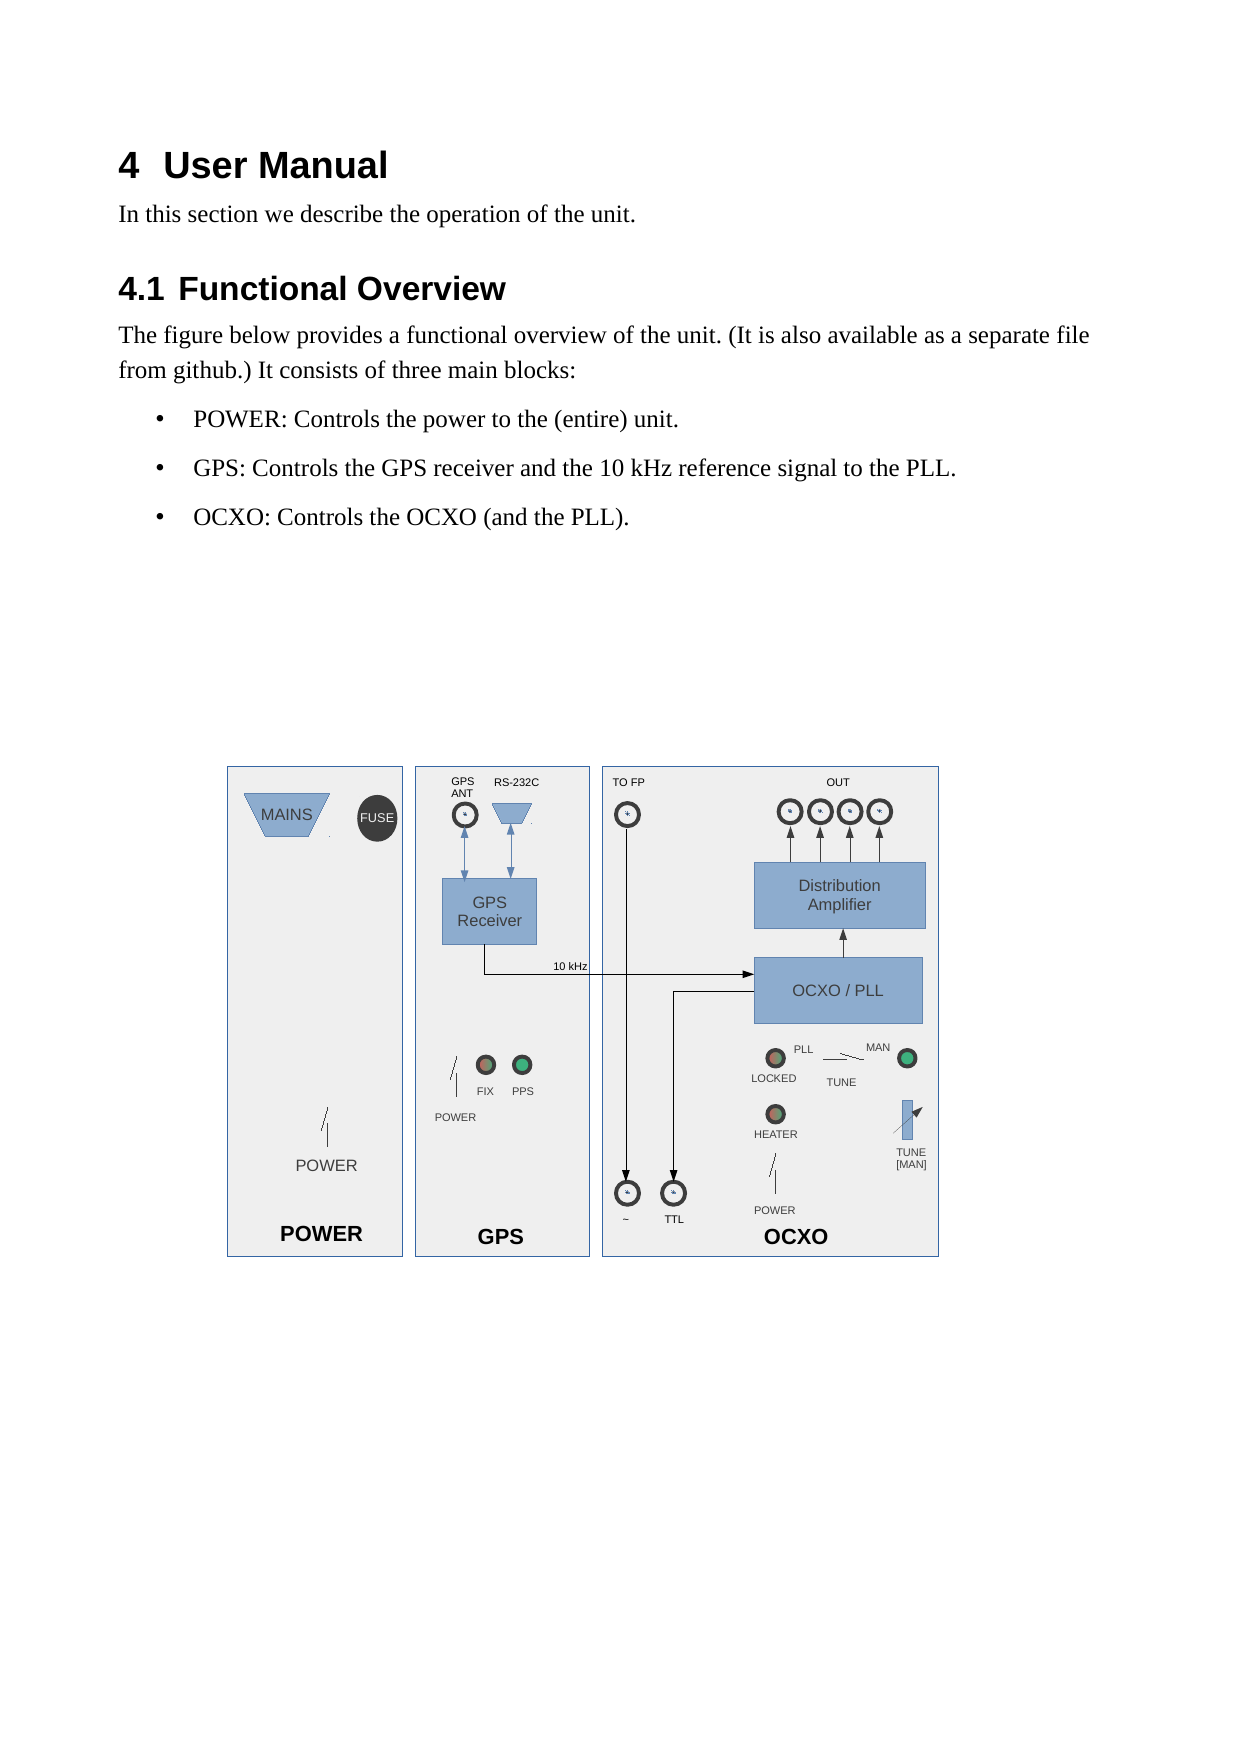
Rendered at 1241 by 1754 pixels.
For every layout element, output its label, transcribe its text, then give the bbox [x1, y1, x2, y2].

text The figure below provides a functional overview of the unit. (It is also available as a separate file from github.) It consists of three main blocks: [118, 320, 1122, 383]
list GPS: Controls the GPS receiver and the 10 kHz reference signal to the PLL. [156, 453, 1122, 482]
list OCXO: Controls the OCXO (and the PLL). [156, 502, 1122, 531]
text In this section we describe the operation of the unit. [118, 199, 1122, 228]
list POWER: Controls the power to the (entire) unit. [156, 404, 1122, 433]
subtitle Functional Overview [118, 269, 1122, 308]
subtitle User Manual [118, 143, 1122, 187]
